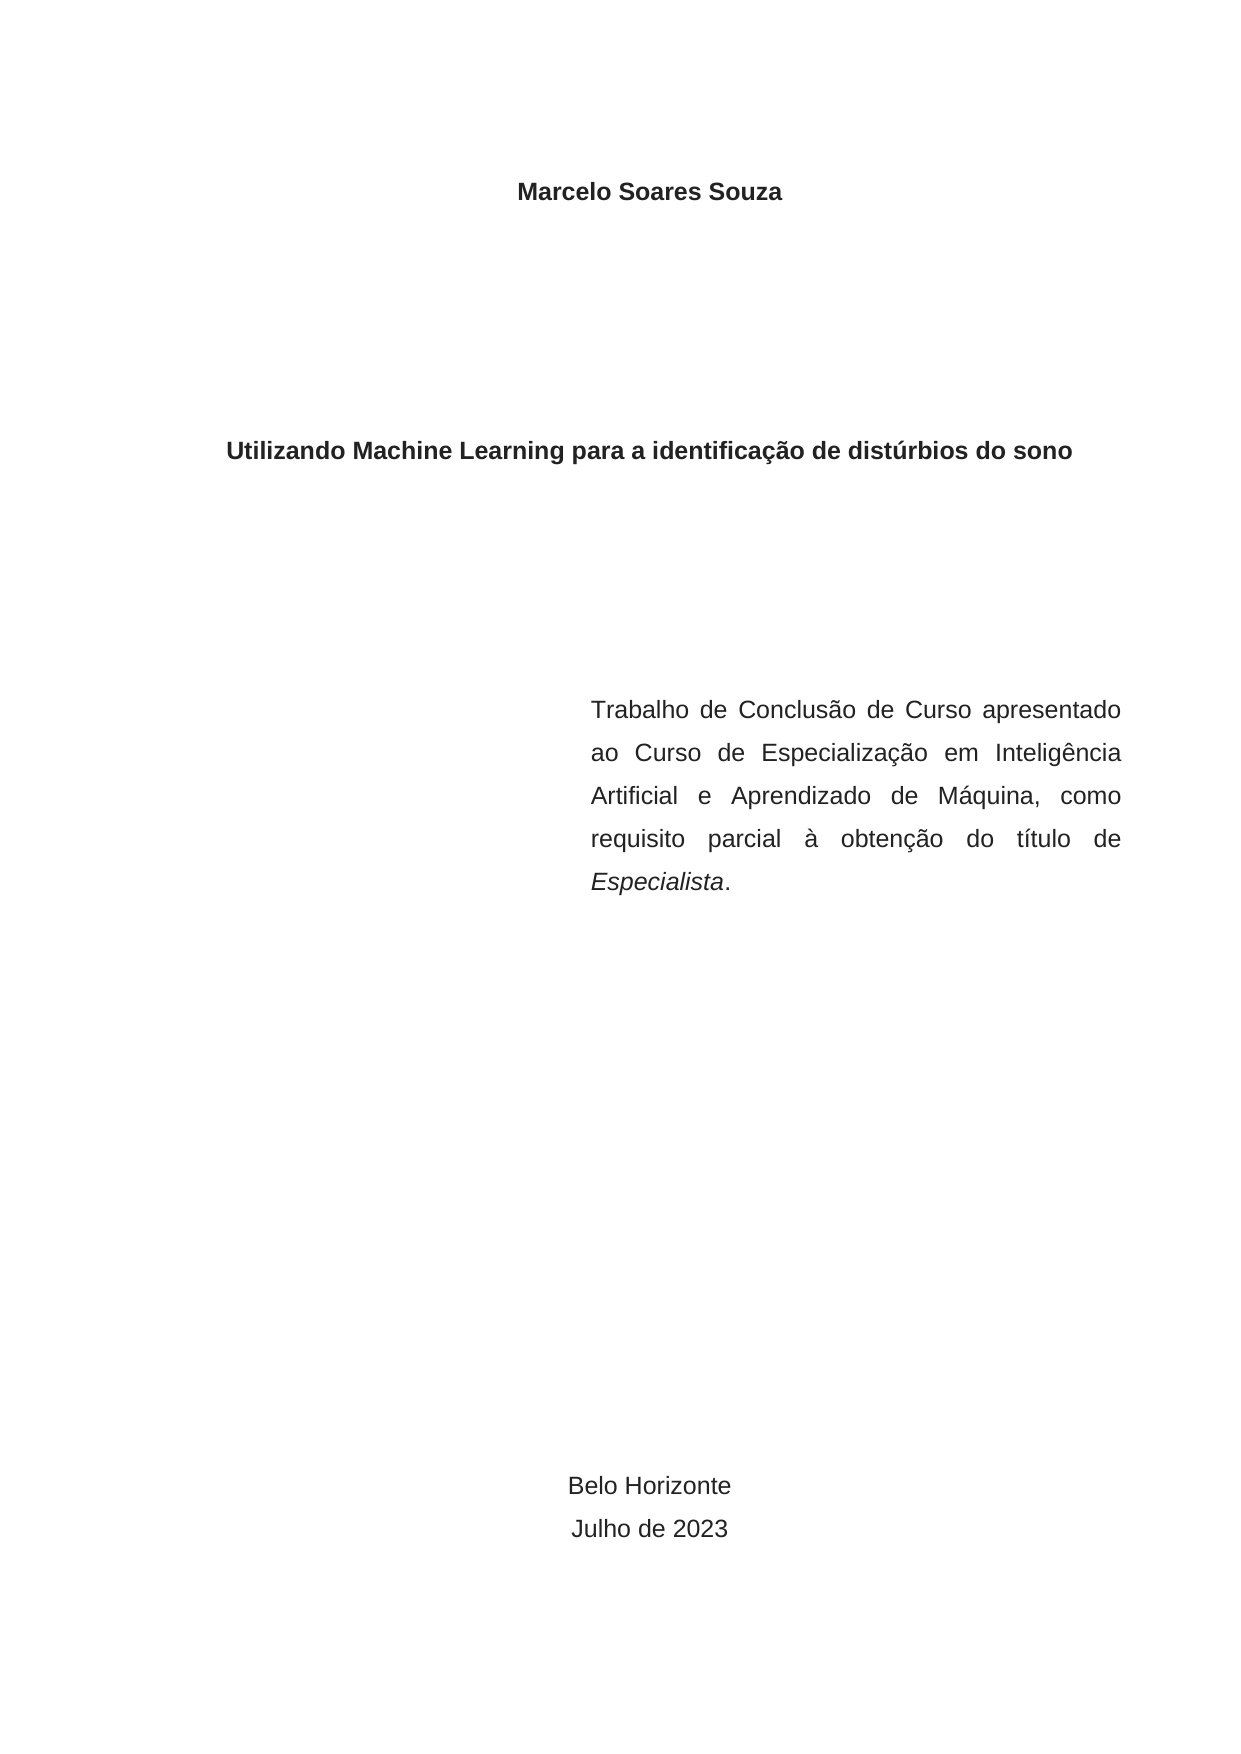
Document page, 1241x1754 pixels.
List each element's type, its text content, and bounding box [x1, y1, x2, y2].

text Julho de 2023 [177, 1514, 1122, 1543]
text Trabalho de Conclusão de Curso apresentado ao Curso de Especialização em Inteligência Artificial e Aprendizado de Máquina, como requisito parcial à obtenção do título de Especialista. [591, 695, 1122, 896]
text Belo Horizonte [177, 1471, 1122, 1500]
text Utilizando Machine Learning para a identificação de distúrbios do sono [177, 436, 1122, 465]
text Marcelo Soares Souza [177, 177, 1122, 206]
